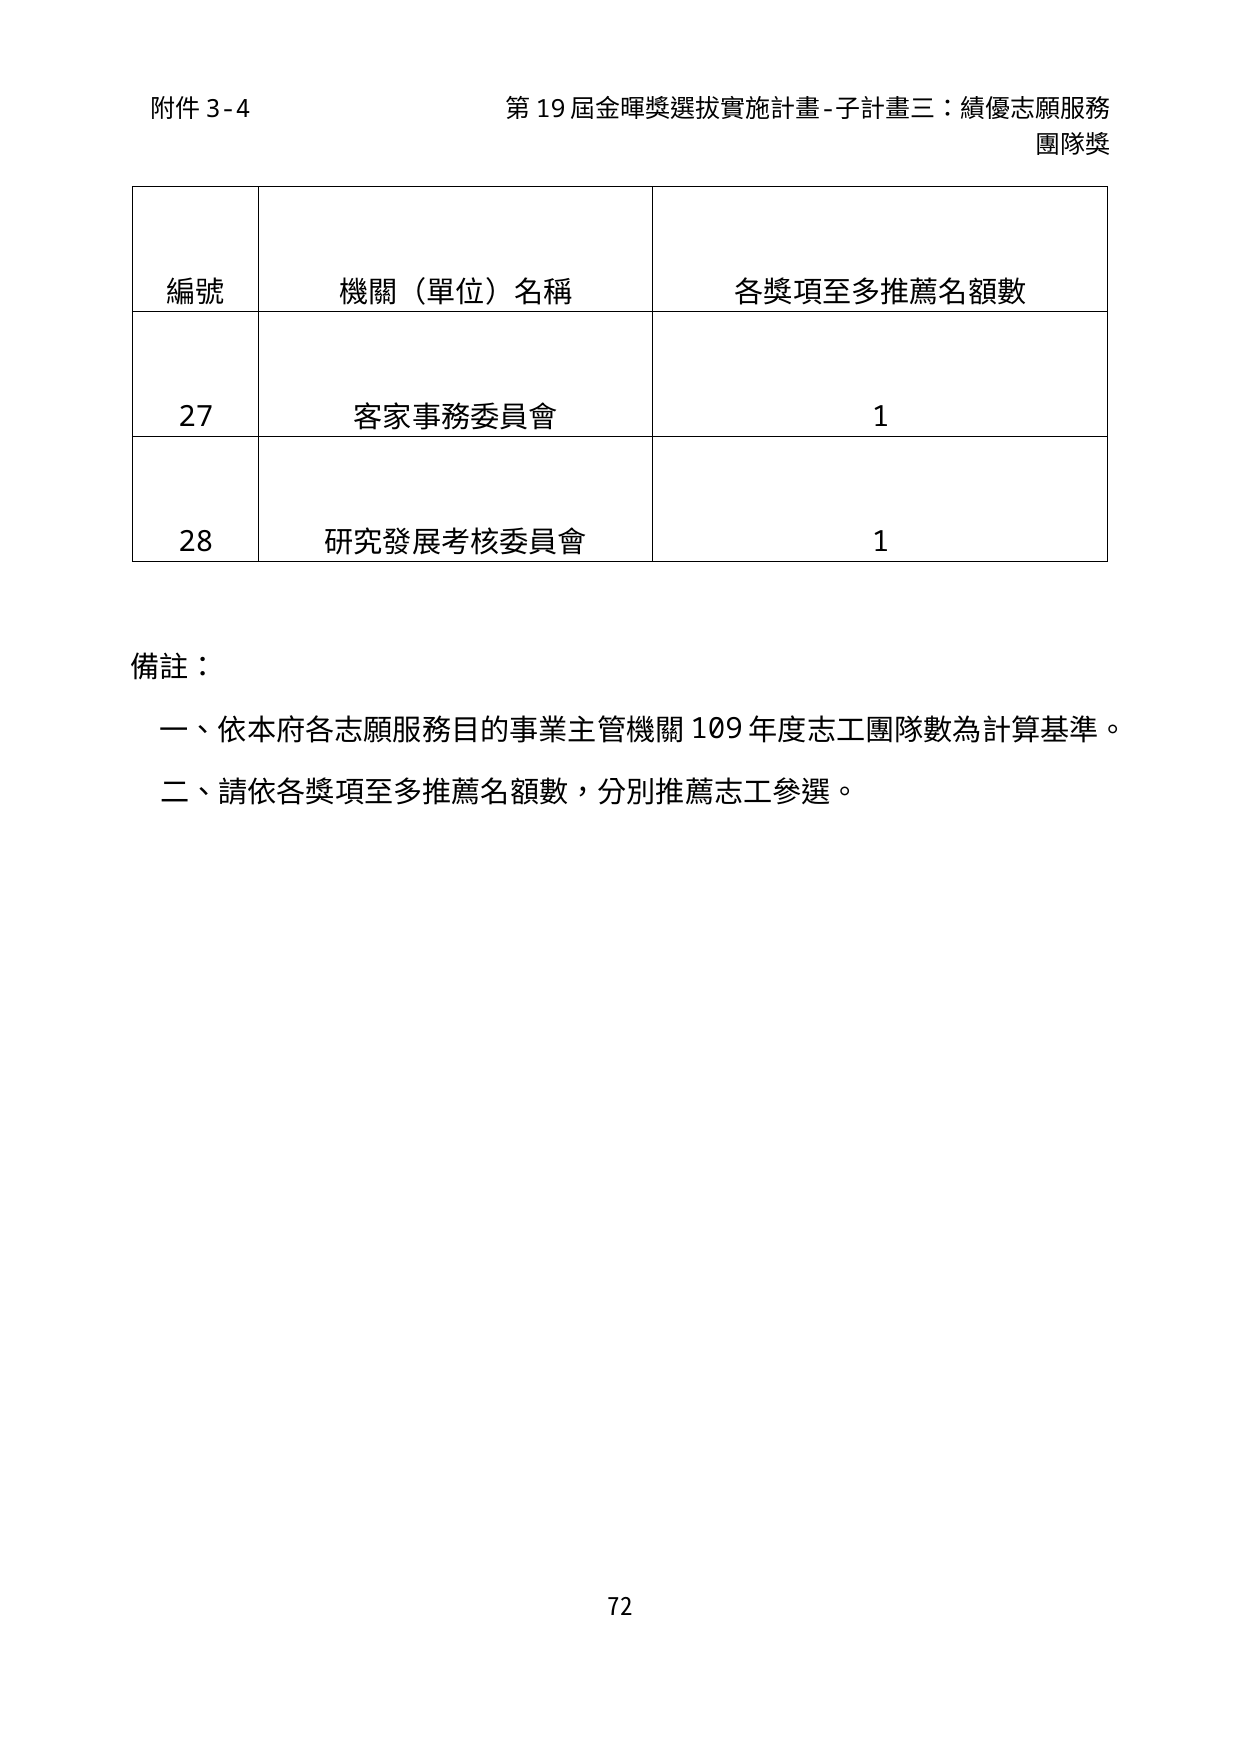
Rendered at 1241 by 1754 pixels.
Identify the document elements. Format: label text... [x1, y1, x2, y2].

table_cell 1 [653, 437, 1107, 561]
text 備註： [130, 623, 1110, 686]
table_cell 客家事務委員會 [259, 312, 652, 436]
table_header 機關（單位）名稱 [259, 187, 652, 311]
table_cell 研究發展考核委員會 [259, 437, 652, 561]
text 一、依本府各志願服務目的事業主管機關109年度志工團隊數為計算基準。 [130, 686, 1110, 748]
text 二、請依各獎項至多推薦名額數，分別推薦志工參選。 [160, 748, 1110, 811]
table_cell 1 [653, 312, 1107, 436]
table_header 編號 [133, 187, 258, 311]
table_cell 27 [133, 312, 258, 436]
table_header 各獎項至多推薦名額數 [653, 187, 1107, 311]
table_cell 28 [133, 437, 258, 561]
